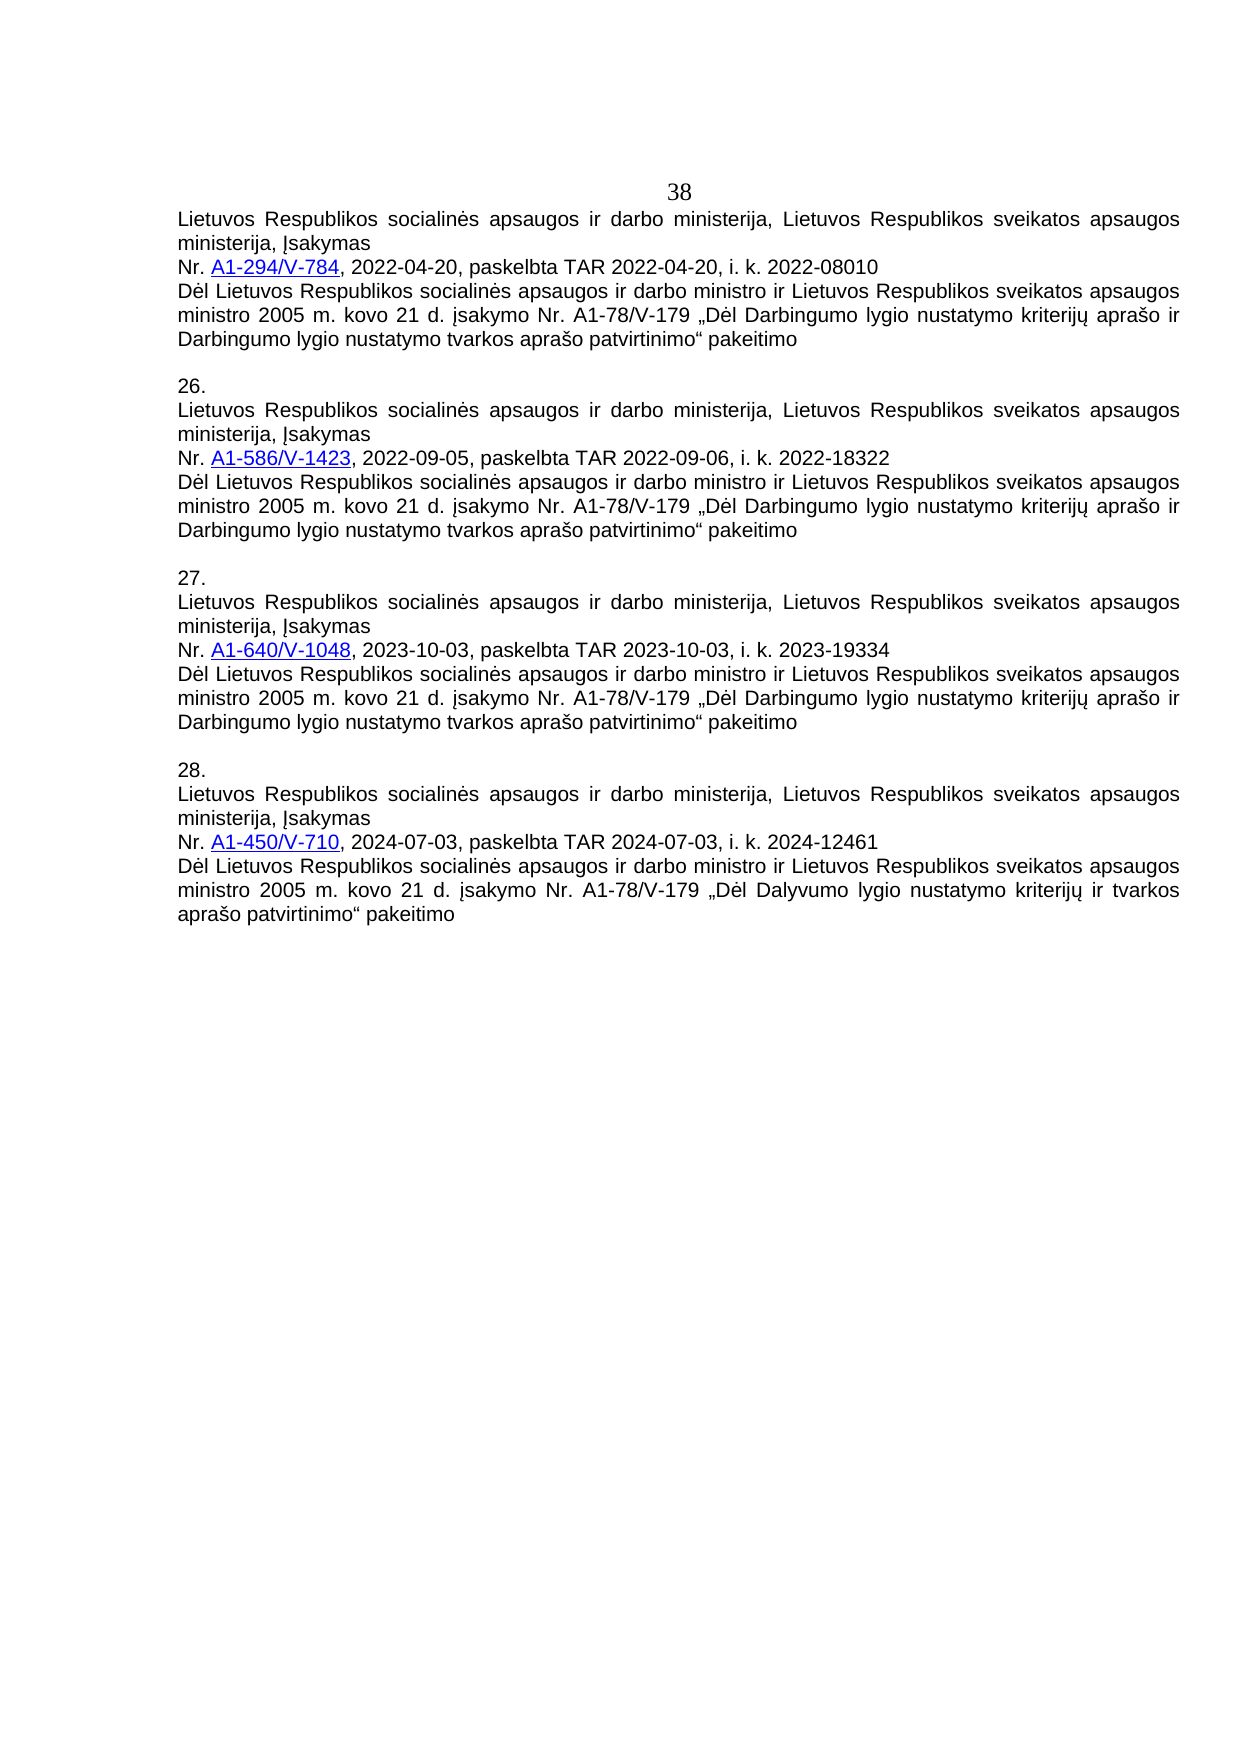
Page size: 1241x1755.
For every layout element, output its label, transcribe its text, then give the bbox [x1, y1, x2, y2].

text Dėl Lietuvos Respublikos socialinės apsaugos ir darbo ministro ir Lietuvos Respublikos sveikatos apsaugos ministro 2005 m. kovo 21 d. įsakymo Nr. A1-78/V-179 „Dėl Darbingumo lygio nustatymo kriterijų aprašo ir Darbingumo lygio nustatymo tvarkos aprašo patvirtinimo“ pakeitimo [177, 470, 1181, 542]
text Dėl Lietuvos Respublikos socialinės apsaugos ir darbo ministro ir Lietuvos Respublikos sveikatos apsaugos ministro 2005 m. kovo 21 d. įsakymo Nr. A1-78/V-179 „Dėl Darbingumo lygio nustatymo kriterijų aprašo ir Darbingumo lygio nustatymo tvarkos aprašo patvirtinimo“ pakeitimo [177, 662, 1181, 734]
text Lietuvos Respublikos socialinės apsaugos ir darbo ministerija, Lietuvos Respublikos sveikatos apsaugos ministerija, Įsakymas [177, 590, 1181, 638]
text Dėl Lietuvos Respublikos socialinės apsaugos ir darbo ministro ir Lietuvos Respublikos sveikatos apsaugos ministro 2005 m. kovo 21 d. įsakymo Nr. A1-78/V-179 „Dėl Dalyvumo lygio nustatymo kriterijų ir tvarkos aprašo patvirtinimo“ pakeitimo [177, 853, 1181, 925]
text Nr. A1-640/V-1048, 2023-10-03, paskelbta TAR 2023-10-03, i. k. 2023-19334 [177, 638, 1181, 662]
text Nr. A1-450/V-710, 2024-07-03, paskelbta TAR 2024-07-03, i. k. 2024-12461 [177, 829, 1181, 853]
text Lietuvos Respublikos socialinės apsaugos ir darbo ministerija, Lietuvos Respublikos sveikatos apsaugos ministerija, Įsakymas [177, 398, 1181, 446]
text Lietuvos Respublikos socialinės apsaugos ir darbo ministerija, Lietuvos Respublikos sveikatos apsaugos ministerija, Įsakymas [177, 782, 1181, 829]
text 28. [177, 758, 1181, 782]
text Dėl Lietuvos Respublikos socialinės apsaugos ir darbo ministro ir Lietuvos Respublikos sveikatos apsaugos ministro 2005 m. kovo 21 d. įsakymo Nr. A1-78/V-179 „Dėl Darbingumo lygio nustatymo kriterijų aprašo ir Darbingumo lygio nustatymo tvarkos aprašo patvirtinimo“ pakeitimo [177, 278, 1181, 350]
text Nr. A1-586/V-1423, 2022-09-05, paskelbta TAR 2022-09-06, i. k. 2022-18322 [177, 446, 1181, 470]
text 26. [177, 374, 1181, 398]
text 27. [177, 566, 1181, 590]
text Nr. A1-294/V-784, 2022-04-20, paskelbta TAR 2022-04-20, i. k. 2022-08010 [177, 254, 1181, 278]
text Lietuvos Respublikos socialinės apsaugos ir darbo ministerija, Lietuvos Respublikos sveikatos apsaugos ministerija, Įsakymas [177, 207, 1181, 254]
